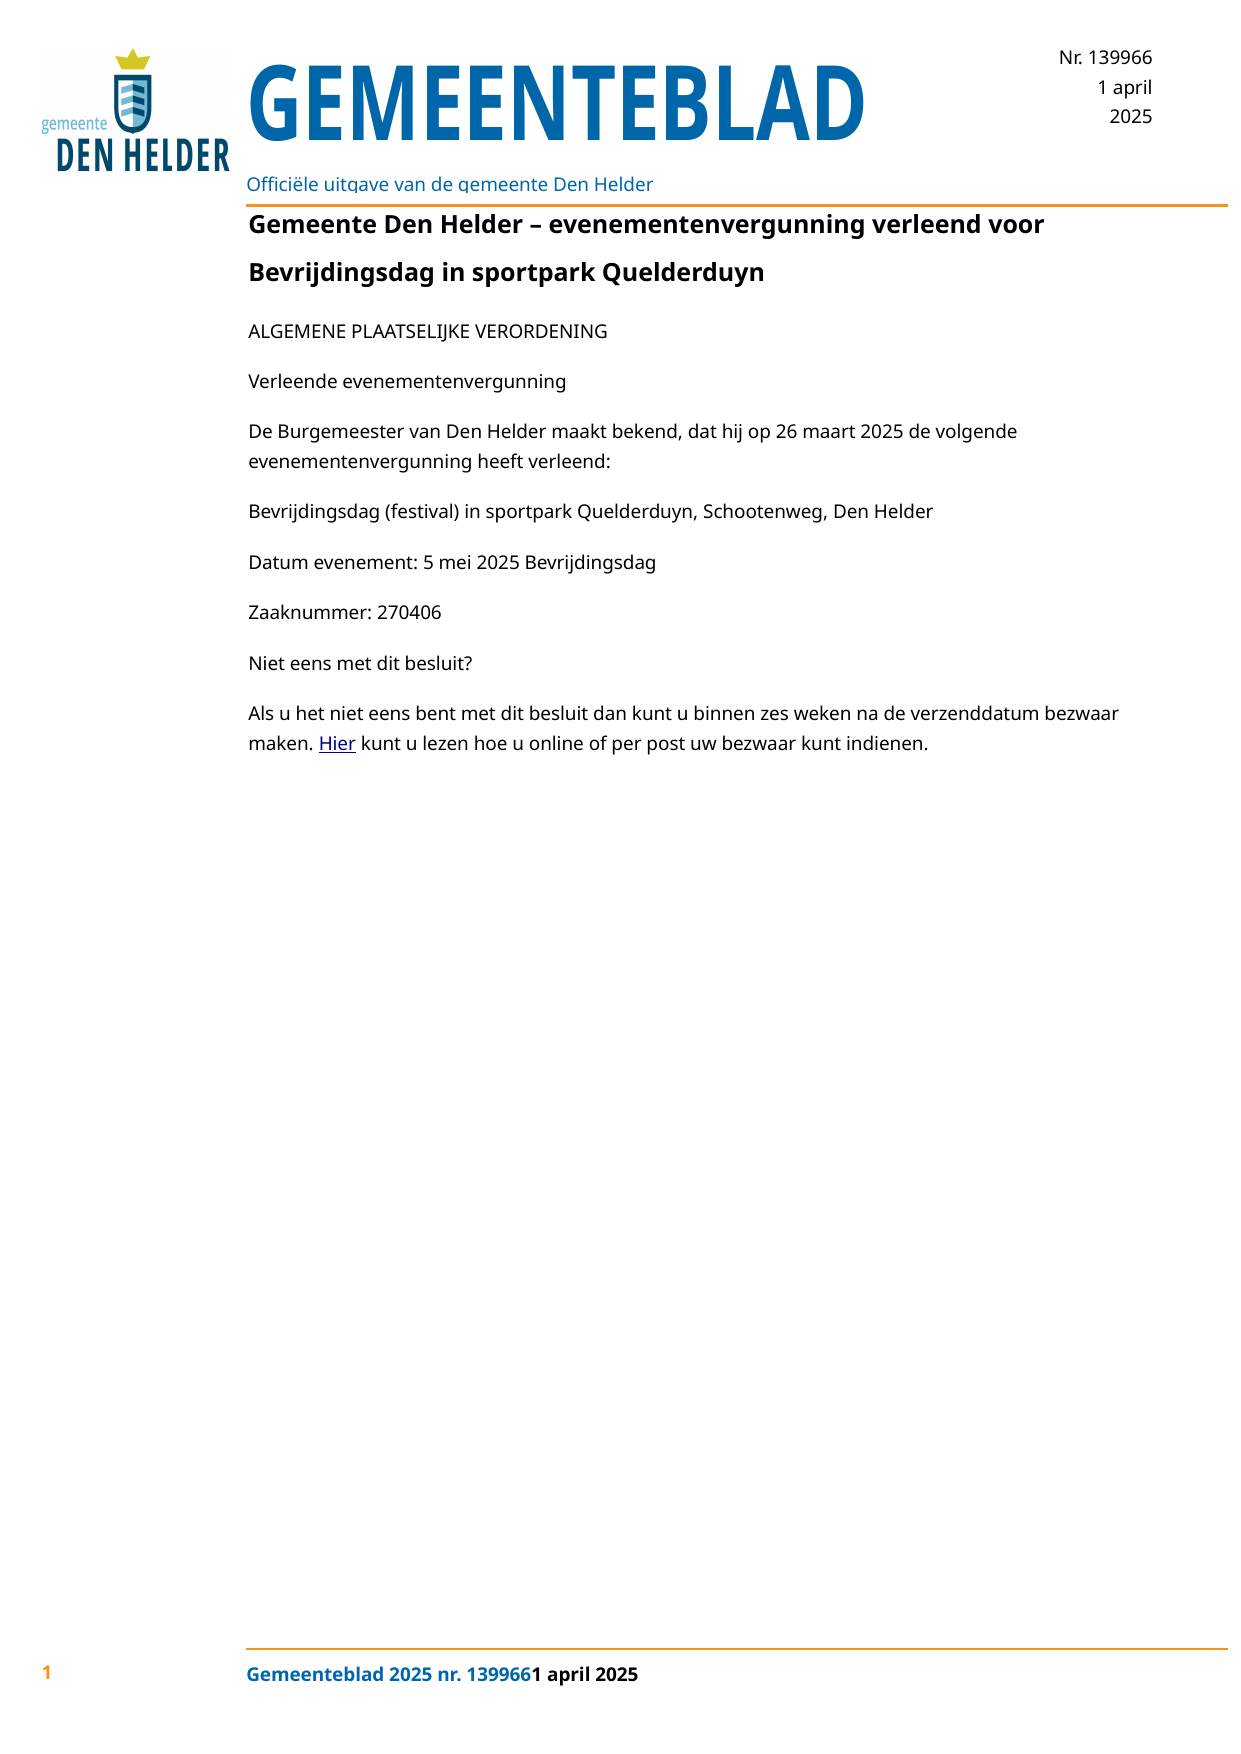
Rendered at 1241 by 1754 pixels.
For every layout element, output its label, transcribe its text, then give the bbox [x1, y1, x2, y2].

text Verleende evenementenvergunning [248, 368, 1152, 394]
picture [182, 144, 187, 165]
picture [63, 144, 68, 165]
text Zaaknummer: 270406 [248, 599, 1152, 625]
text ALGEMENE PLAATSELIJKE VERORDENING [248, 318, 1152, 344]
text Niet eens met dit besluit? [248, 650, 1152, 676]
text De Burgemeester van Den Helder maakt bekend, dat hij op 26 maart 2025 de volgende evenementenvergunning heeft verleend: [248, 419, 1152, 474]
text Als u het niet eens bent met dit besluit dan kunt u binnen zes weken na de verzenddatum bezwaar maken. Hier kunt u lezen hoe u online of per post uw bezwaar kunt indienen. [248, 700, 1152, 756]
text Datum evenement: 5 mei 2025 Bevrijdingsdag [248, 549, 1152, 575]
picture [130, 157, 135, 172]
text Bevrijdingsdag (festival) in sportpark Quelderduyn, Schootenweg, Den Helder [248, 499, 1152, 524]
picture [220, 160, 224, 172]
picture [41, 47, 231, 172]
picture [100, 154, 106, 172]
text Gemeente Den Helder – evenementenvergunning verleend voor Bevrijdingsdag in sportpark Quelderduyn [248, 207, 1152, 288]
